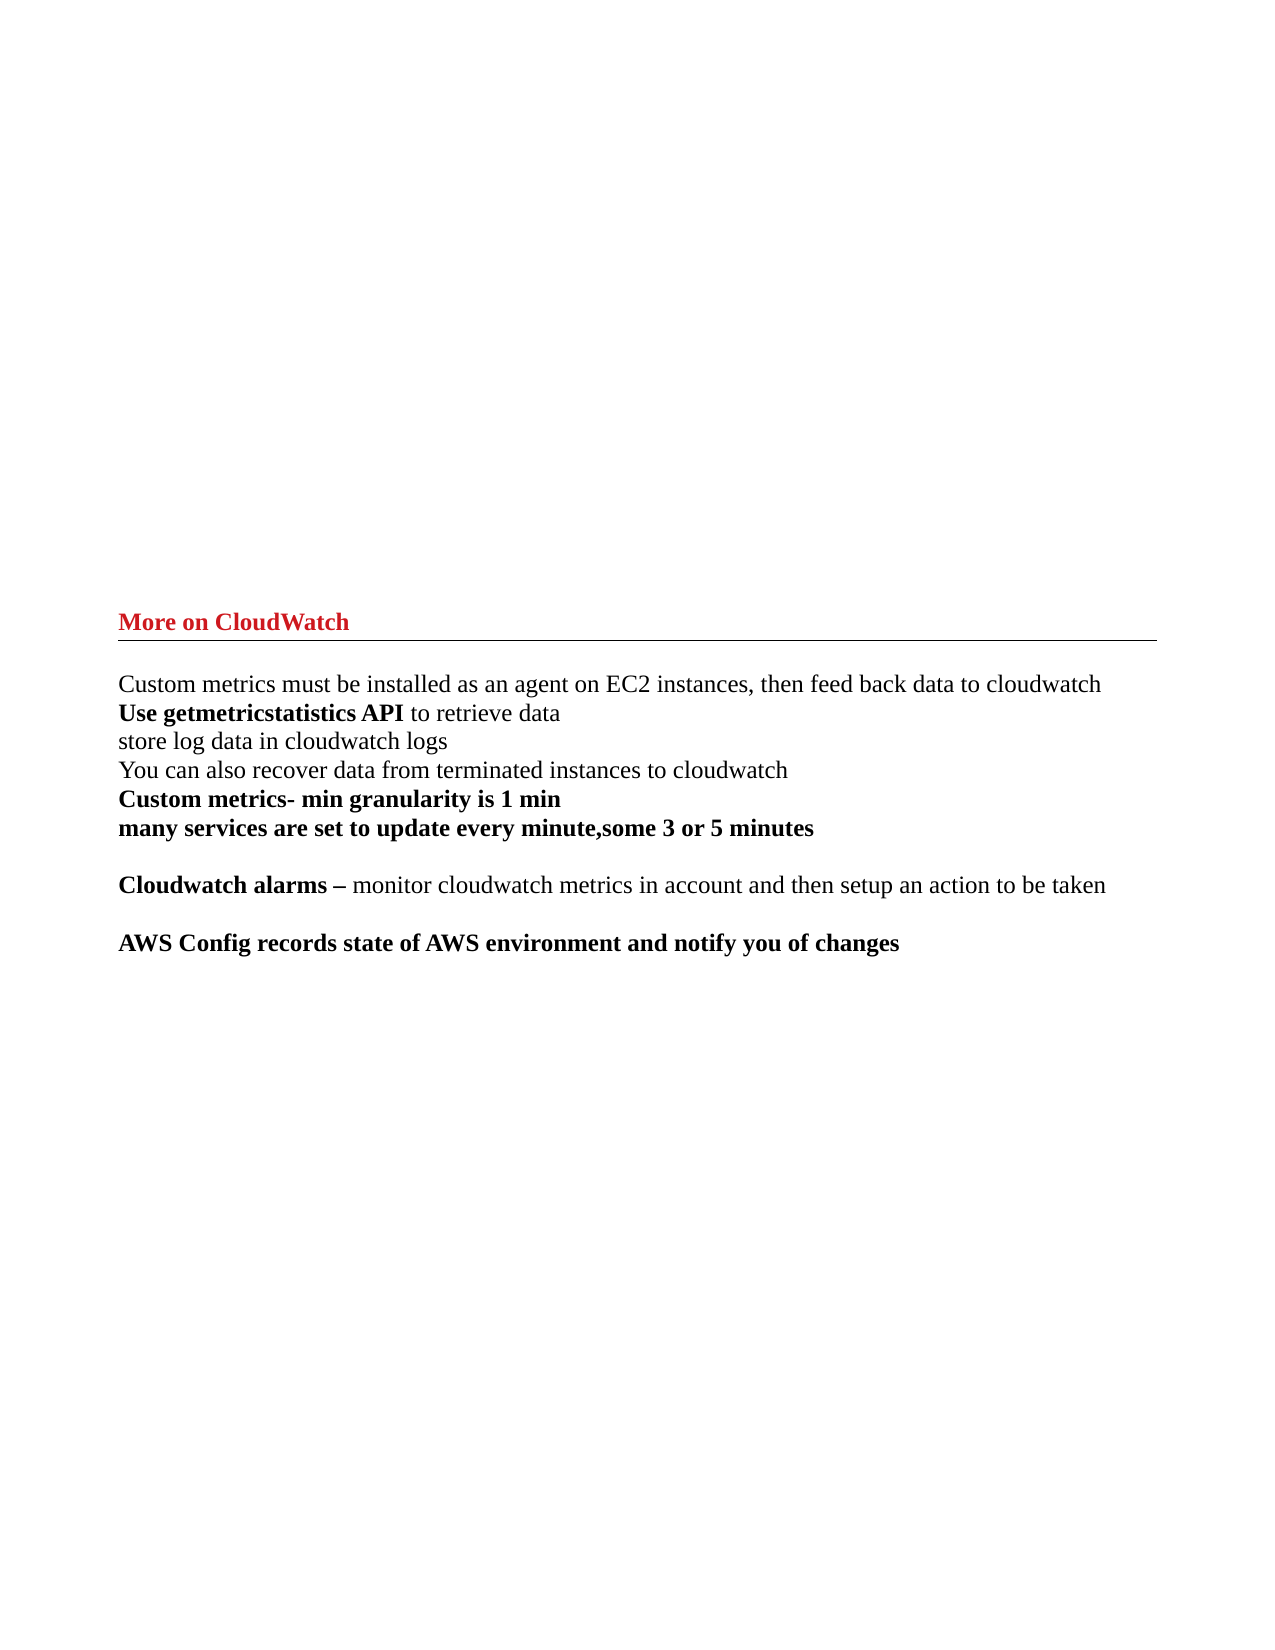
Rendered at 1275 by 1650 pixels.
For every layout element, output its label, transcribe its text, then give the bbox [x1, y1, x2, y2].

text store log data in cloudwatch logs [118, 726, 1157, 755]
text Cloudwatch alarms – monitor cloudwatch metrics in account and then setup an action to be taken [118, 870, 1157, 899]
text More on CloudWatch [118, 607, 1157, 640]
text Custom metrics must be installed as an agent on EC2 instances, then feed back data to cloudwatch [118, 669, 1157, 698]
text Use getmetricstatistics API to retrieve data [118, 698, 1157, 726]
text many services are set to update every minute,some 3 or 5 minutes [118, 813, 1157, 841]
text Custom metrics- min granularity is 1 min [118, 784, 1157, 813]
text You can also recover data from terminated instances to cloudwatch [118, 755, 1157, 784]
text AWS Config records state of AWS environment and notify you of changes [118, 928, 1157, 956]
